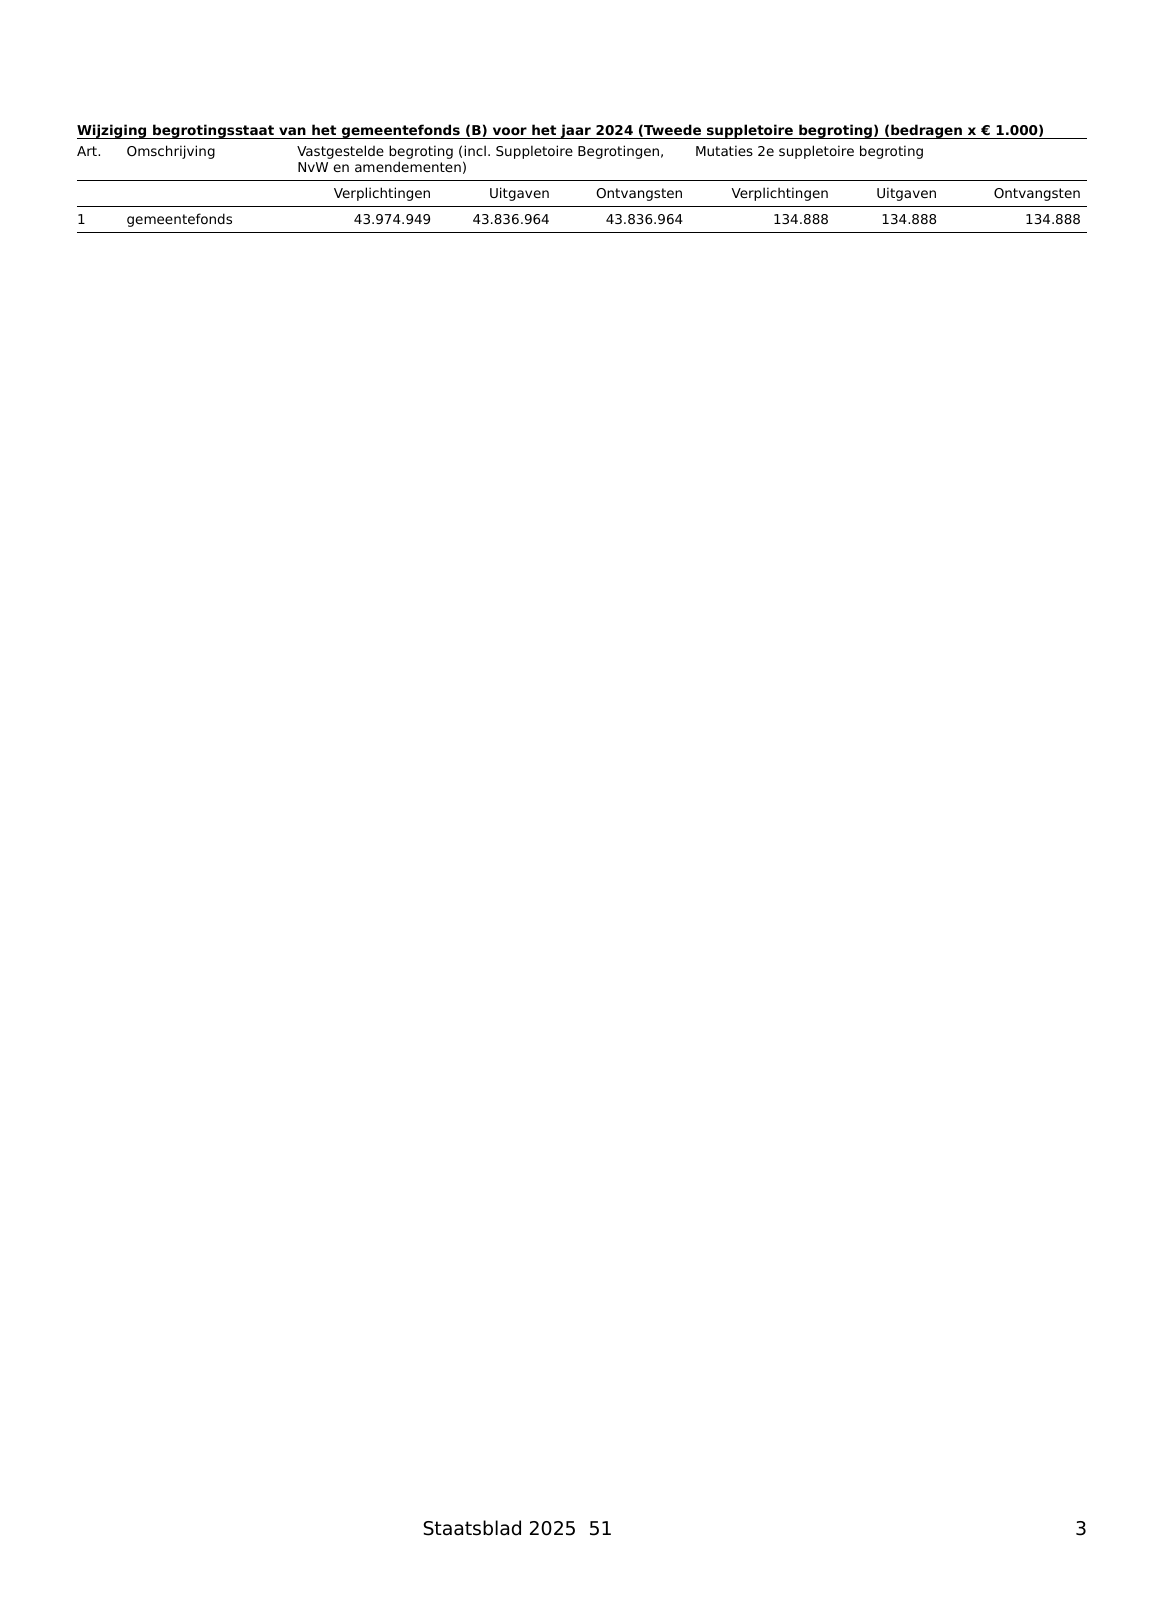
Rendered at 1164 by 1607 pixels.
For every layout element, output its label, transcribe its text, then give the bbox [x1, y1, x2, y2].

table_cell gemeentefonds [120, 207, 291, 232]
table_cell 43.836.964 [437, 207, 556, 232]
table_cell Art. [77, 139, 120, 180]
table_cell 134.888 [835, 207, 943, 232]
table_cell Mutaties 2e suppletoire begroting [689, 139, 1087, 180]
table_header Wijziging begrotingsstaat van het gemeentefonds (B) voor het jaar 2024 (Tweede suppletoire begroting) (bedragen x € 1.000) [77, 122, 1087, 138]
table_cell Vastgestelde begroting (incl. Suppletoire Begrotingen, NvW en amendementen) [291, 139, 689, 180]
table_cell 43.974.949 [291, 207, 437, 232]
table_cell Verplichtingen [689, 181, 834, 206]
table_cell 134.888 [689, 207, 834, 232]
table_cell Omschrijving [120, 139, 291, 180]
table_cell Ontvangsten [943, 181, 1087, 206]
table_cell [77, 181, 120, 206]
table_cell 134.888 [943, 207, 1087, 232]
table_cell Ontvangsten [556, 181, 689, 206]
table_cell Verplichtingen [291, 181, 437, 206]
table_cell Uitgaven [437, 181, 556, 206]
table_cell 1 [77, 207, 120, 232]
table_cell Uitgaven [835, 181, 943, 206]
table_cell 43.836.964 [556, 207, 689, 232]
table_cell [120, 181, 291, 206]
